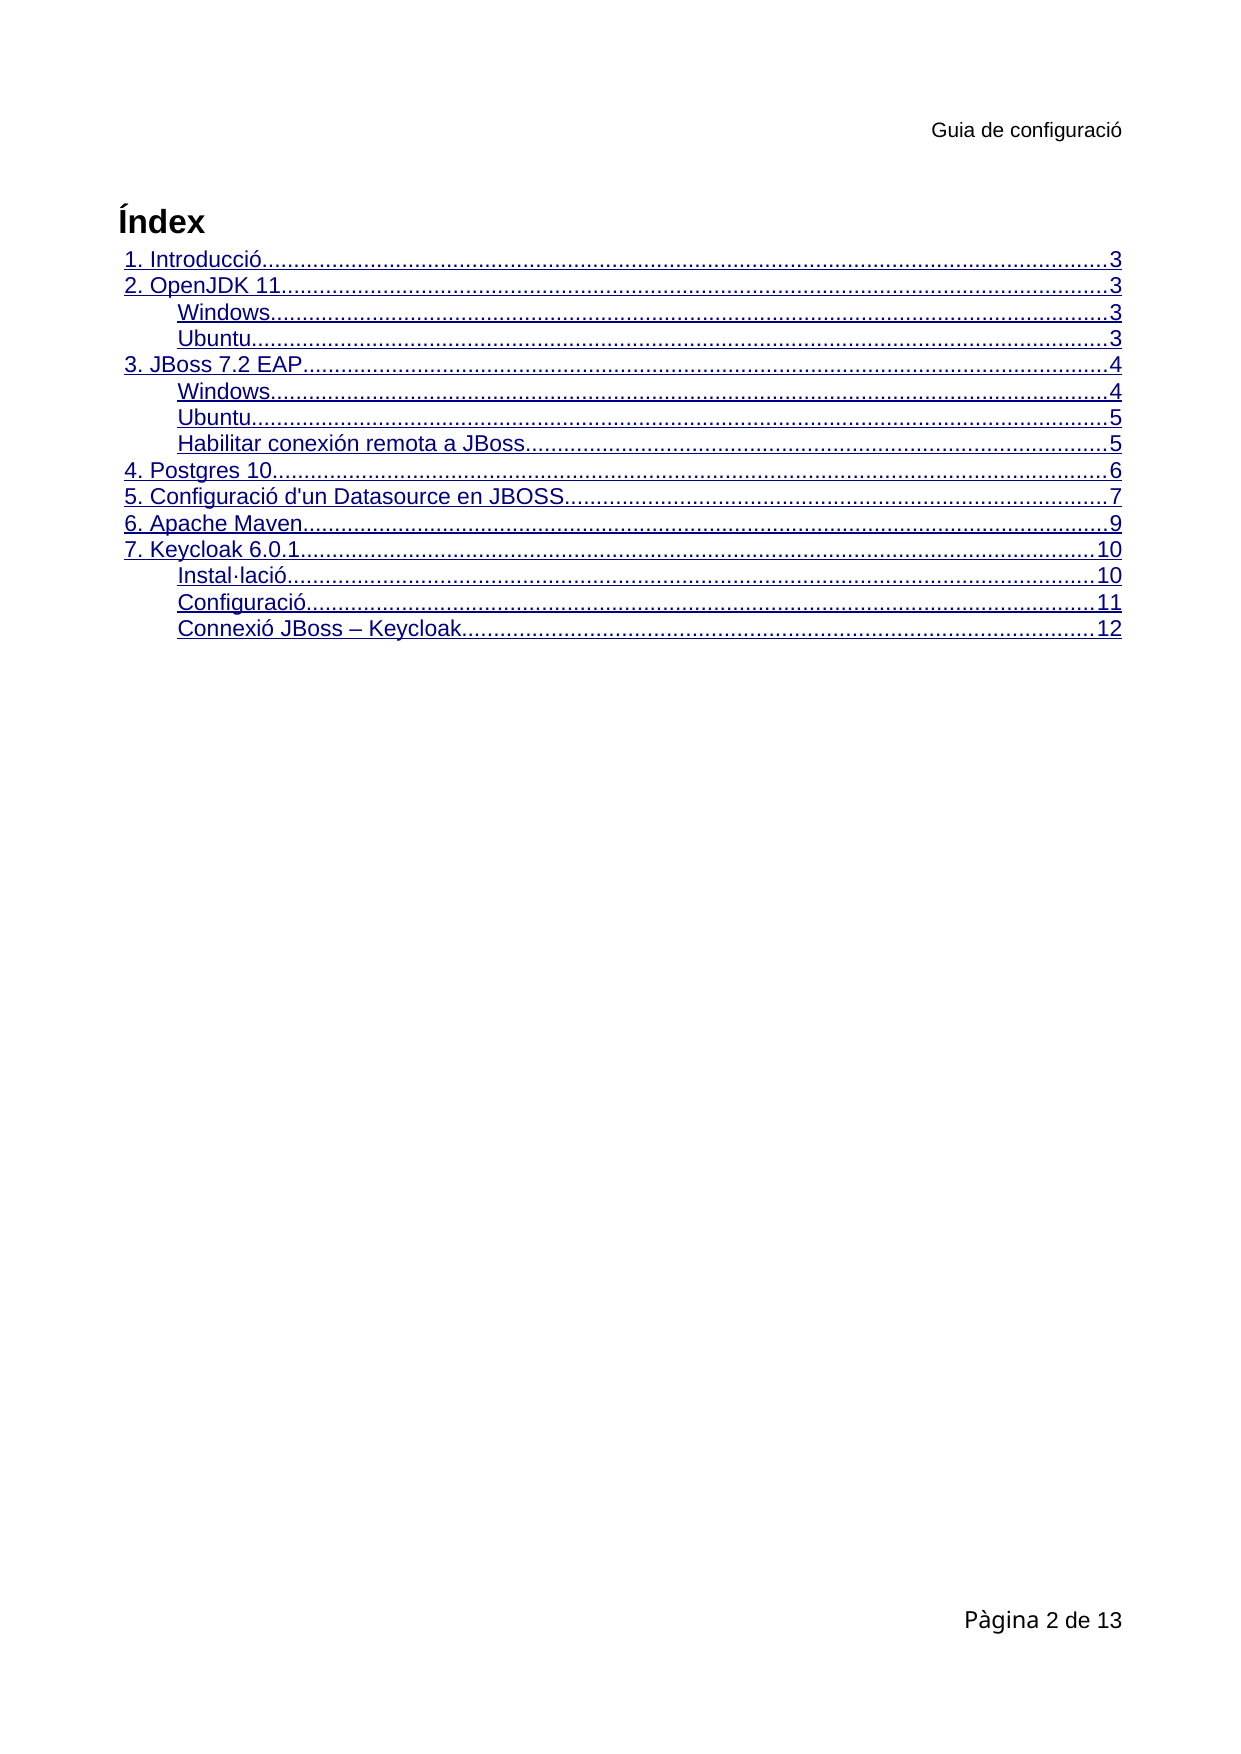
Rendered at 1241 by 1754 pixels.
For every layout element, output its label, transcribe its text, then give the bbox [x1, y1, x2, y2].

text 1. Introducció 3 [118, 246, 1122, 272]
text Windows 4 [118, 378, 1122, 404]
text 3. JBoss 7.2 EAP 4 [118, 351, 1122, 378]
text Ubuntu 3 [118, 325, 1122, 351]
text Habilitar conexión remota a JBoss 5 [118, 430, 1122, 457]
text Connexió JBoss – Keycloak 12 [118, 615, 1122, 641]
text Windows 3 [118, 299, 1122, 325]
text 7. Keycloak 6.0.1 10 [118, 536, 1122, 562]
text Instal·lació 10 [118, 562, 1122, 588]
text 6. Apache Maven 9 [118, 509, 1122, 536]
text Configuració 11 [118, 588, 1122, 615]
text 4. Postgres 10 6 [118, 457, 1122, 483]
text 2. OpenJDK 11 3 [118, 272, 1122, 299]
subtitle Índex [118, 202, 1122, 240]
text 5. Configuració d'un Datasource en JBOSS 7 [118, 483, 1122, 509]
text Ubuntu 5 [118, 404, 1122, 430]
